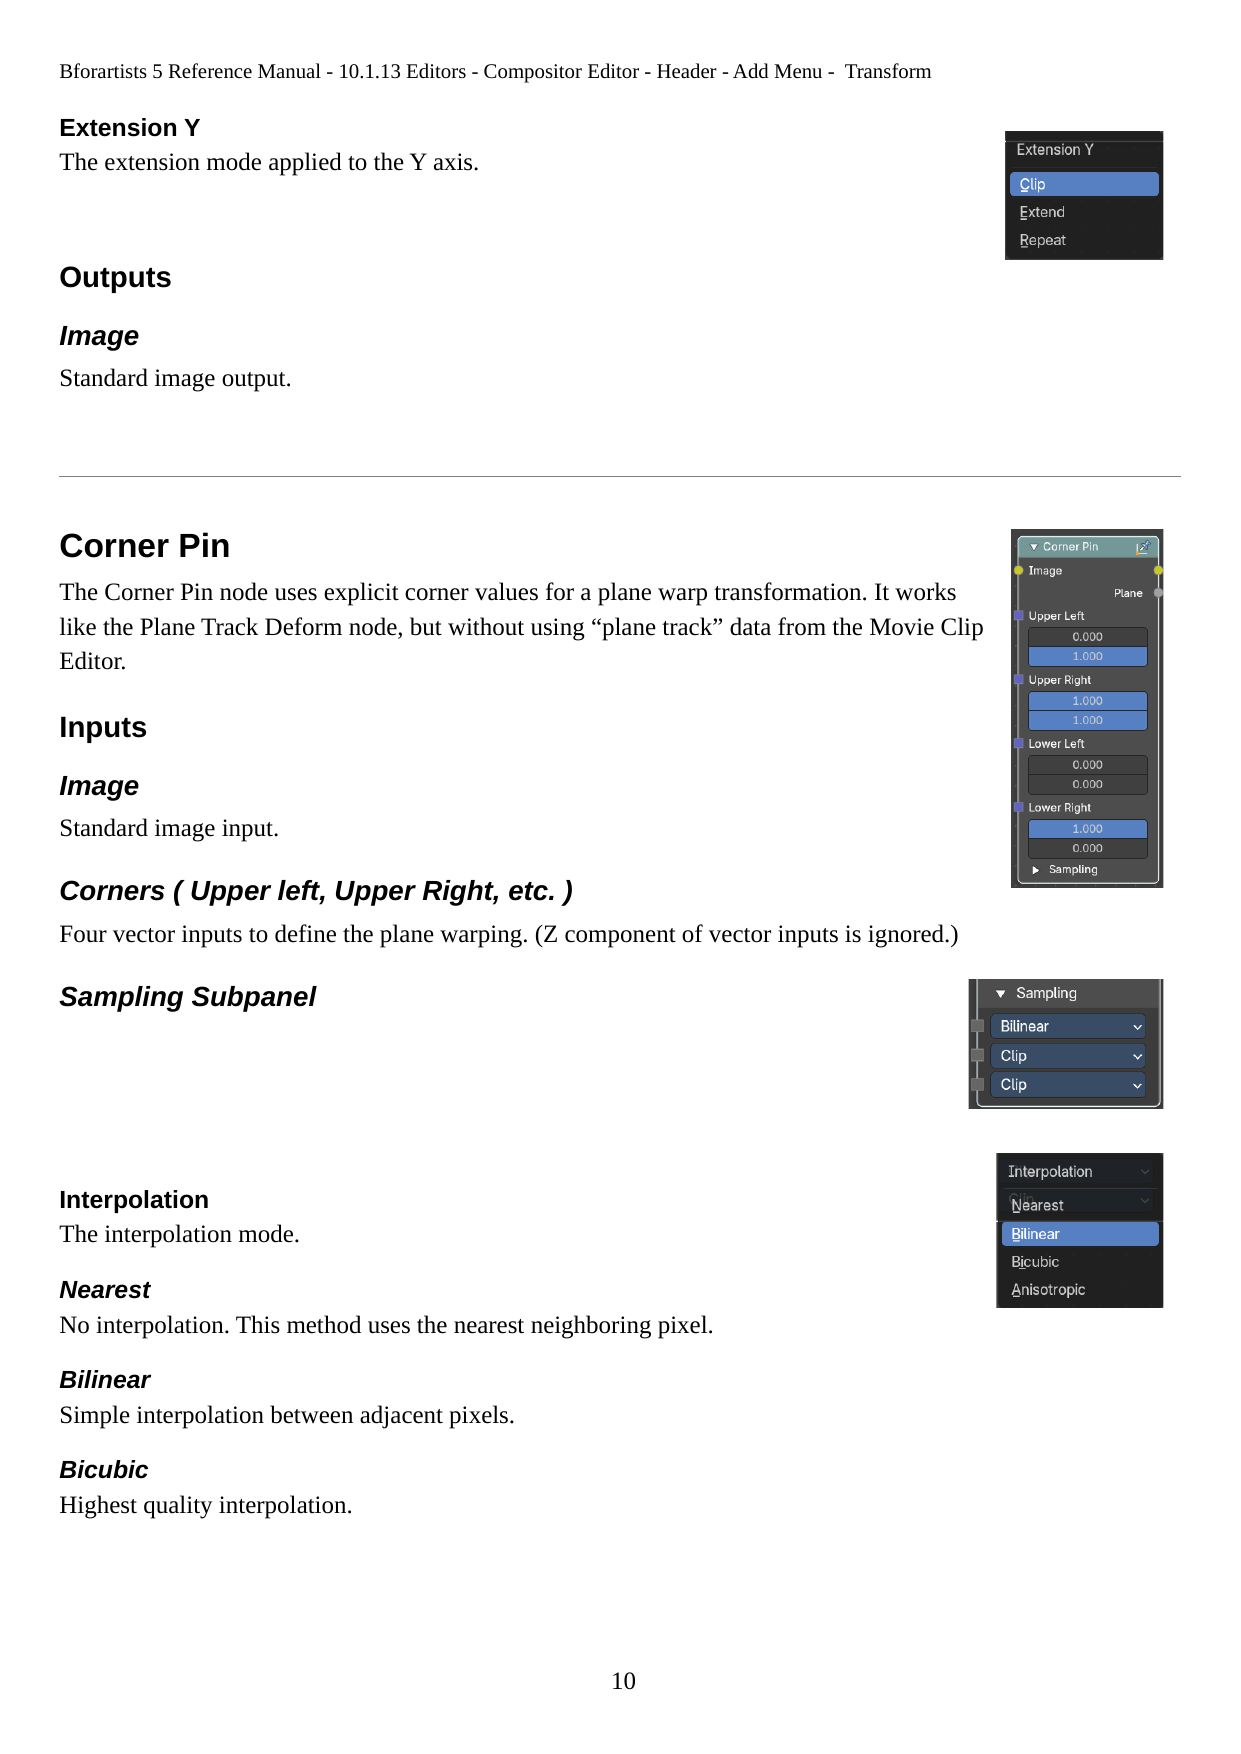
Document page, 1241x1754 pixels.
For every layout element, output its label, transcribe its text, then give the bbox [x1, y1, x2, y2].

subtitle Corner Pin [59, 526, 1181, 565]
text Standard image input. [59, 813, 1011, 842]
picture [1011, 529, 1164, 888]
text The Corner Pin node uses explicit corner values for a plane warp transformation. It works like the Plane Track Deform node, but without using “plane track” data from the Movie Clip Editor. [59, 577, 1011, 675]
subtitle Extension Y [59, 113, 1181, 141]
subtitle Bicubic [59, 1455, 1181, 1484]
text Standard image output. [59, 363, 1181, 392]
subtitle [1164, 981, 1181, 1013]
text No interpolation. This method uses the nearest neighboring pixel. [59, 1310, 1181, 1338]
picture [1005, 131, 1164, 260]
subtitle Image [59, 769, 1011, 801]
picture [968, 979, 1164, 1109]
text Simple interpolation between adjacent pixels. [59, 1400, 1181, 1428]
text The extension mode applied to the Y axis. [59, 147, 1005, 176]
subtitle Sampling Subpanel [59, 981, 968, 1013]
picture [996, 1153, 1164, 1308]
subtitle Nearest [59, 1275, 996, 1303]
text [1164, 1219, 1181, 1248]
subtitle Bilinear [59, 1365, 1181, 1393]
subtitle [1164, 1185, 1181, 1213]
subtitle Interpolation [59, 1185, 996, 1213]
subtitle Outputs [59, 260, 1181, 294]
subtitle [1164, 1275, 1181, 1303]
text [1164, 813, 1181, 842]
text The interpolation mode. [59, 1219, 996, 1248]
subtitle [1164, 710, 1181, 744]
subtitle Inputs [59, 710, 1011, 744]
subtitle [1164, 769, 1181, 801]
text Highest quality interpolation. [59, 1490, 1181, 1519]
subtitle Image [59, 319, 1181, 351]
subtitle Corners ( Upper left, Upper Right, etc. ) [59, 875, 1181, 907]
text Four vector inputs to define the plane warping. (Z component of vector inputs is ignored.) [59, 919, 1181, 948]
